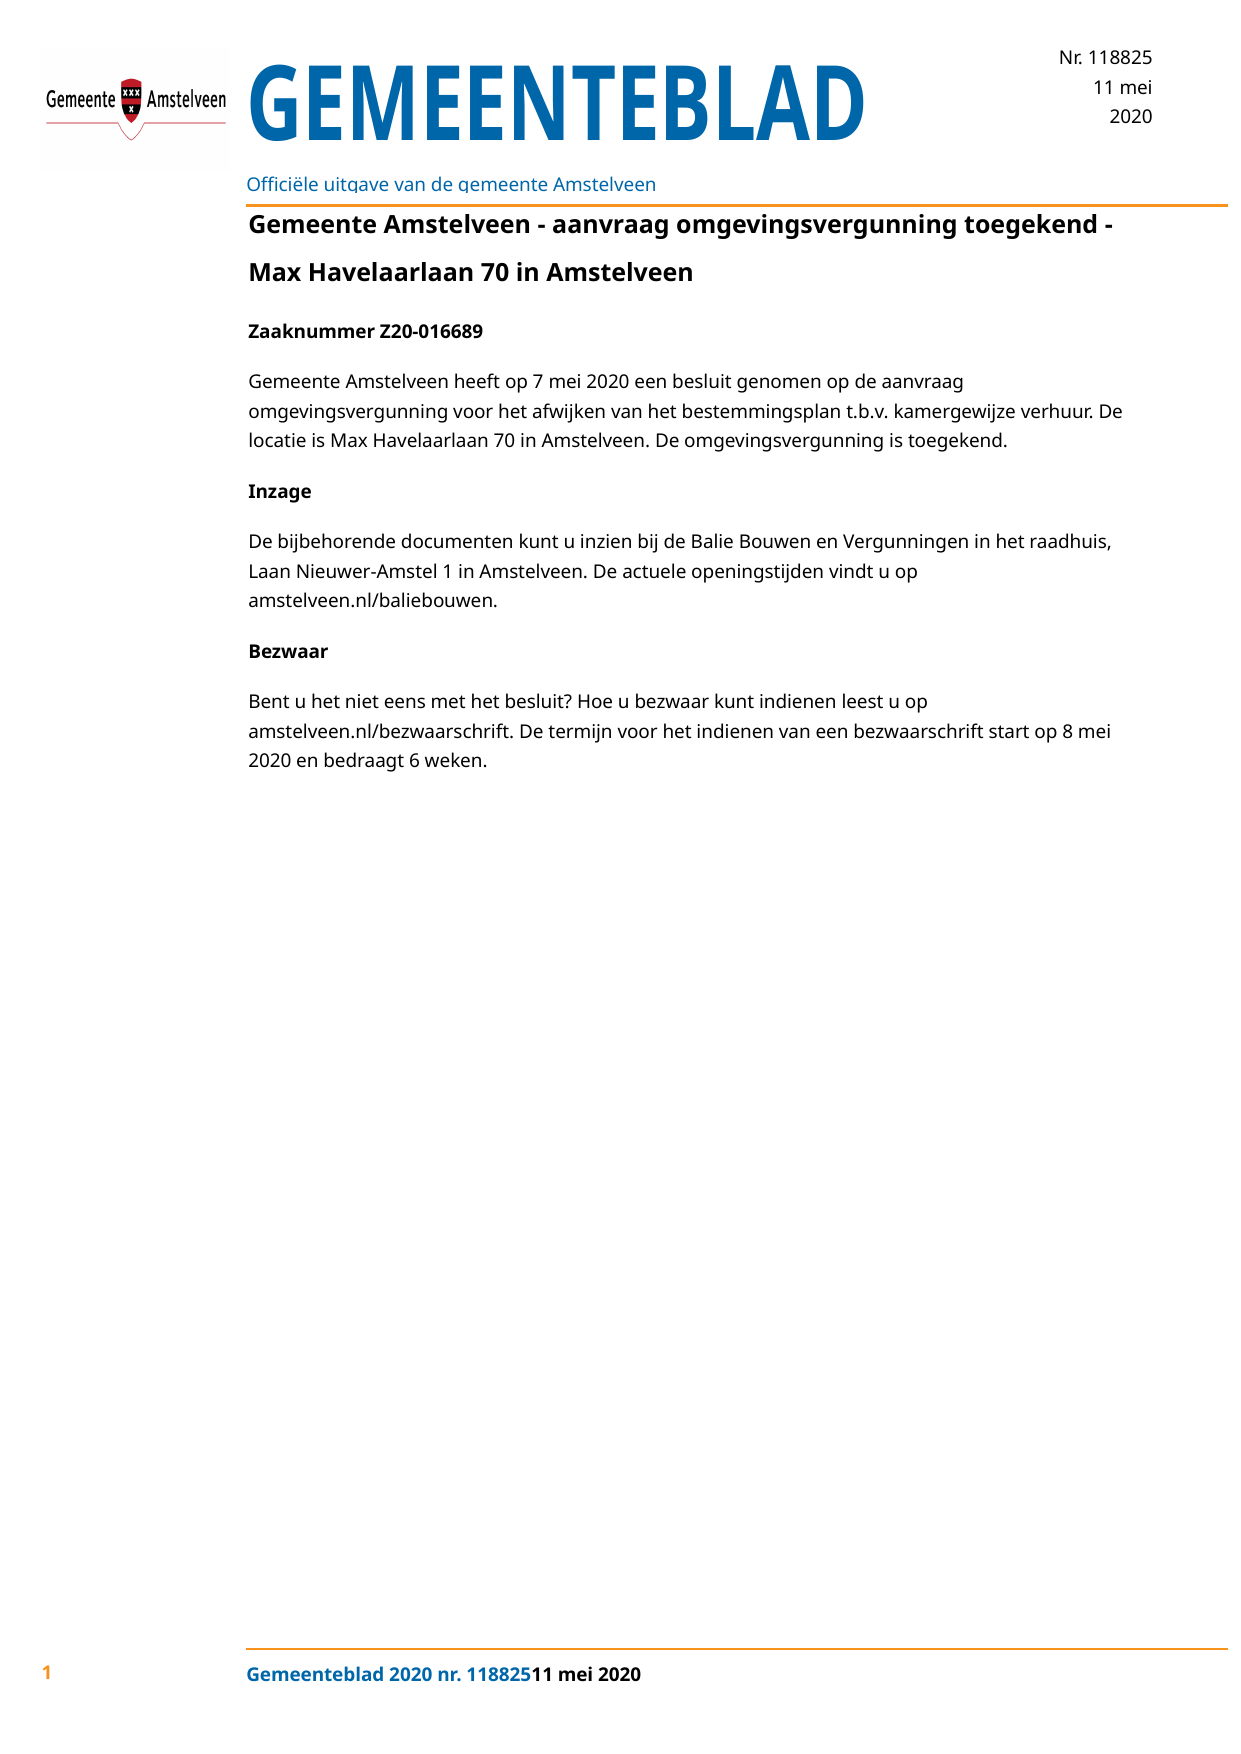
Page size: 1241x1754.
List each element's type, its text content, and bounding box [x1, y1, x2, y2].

text Inzage [248, 478, 1152, 504]
text Zaaknummer Z20-016689 [248, 318, 1152, 344]
text Gemeente Amstelveen - aanvraag omgevingsvergunning toegekend - Max Havelaarlaan 70 in Amstelveen [248, 207, 1152, 288]
text De bijbehorende documenten kunt u inzien bij de Balie Bouwen en Vergunningen in het raadhuis, Laan Nieuwer-Amstel 1 in Amstelveen. De actuele openingstijden vindt u op amstelveen.nl/baliebouwen. [248, 528, 1152, 613]
picture [41, 47, 231, 172]
text Bezwaar [248, 638, 1152, 664]
text Gemeente Amstelveen heeft op 7 mei 2020 een besluit genomen op de aanvraag omgevingsvergunning voor het afwijken van het bestemmingsplan t.b.v. kamergewijze verhuur. De locatie is Max Havelaarlaan 70 in Amstelveen. De omgevingsvergunning is toegekend. [248, 368, 1152, 453]
text Bent u het niet eens met het besluit? Hoe u bezwaar kunt indienen leest u op amstelveen.nl/bezwaarschrift. De termijn voor het indienen van een bezwaarschrift start op 8 mei 2020 en bedraagt 6 weken. [248, 688, 1152, 773]
